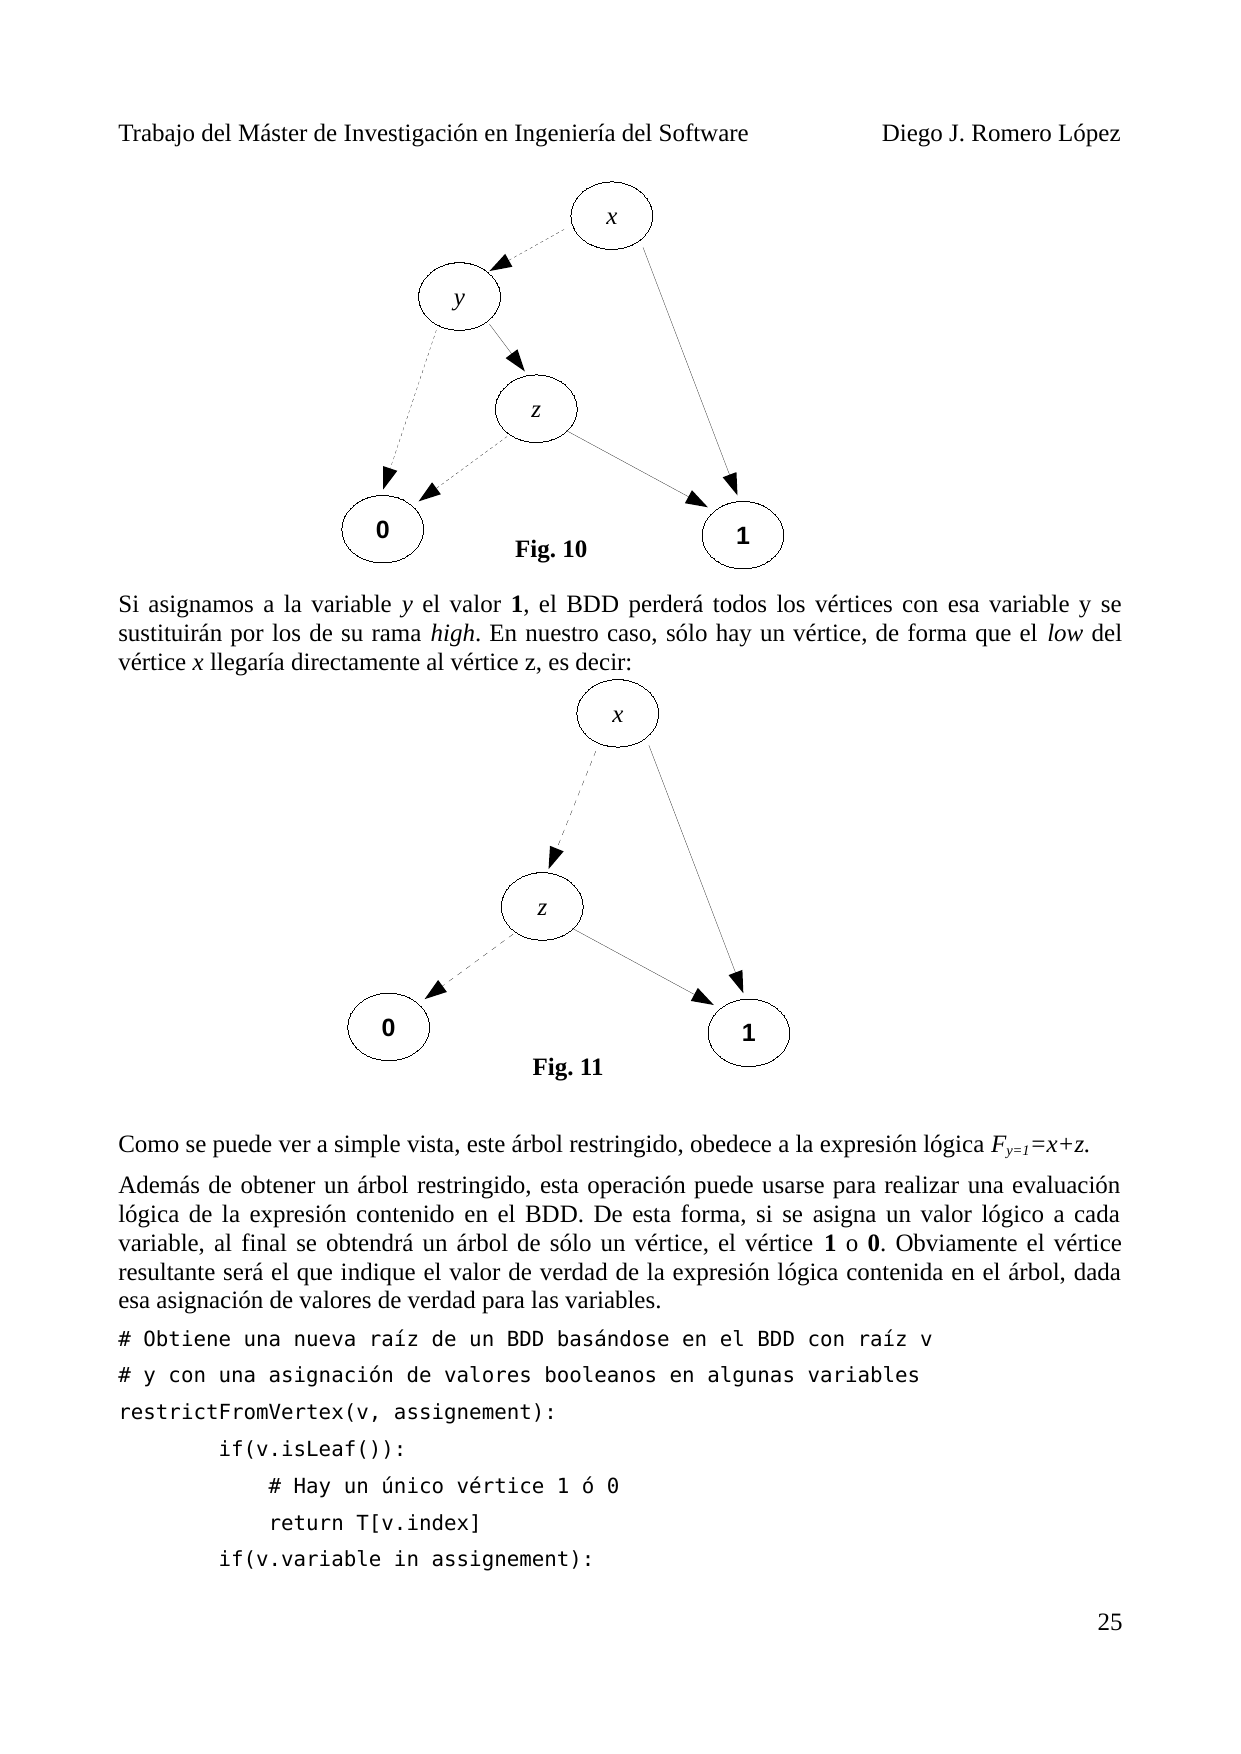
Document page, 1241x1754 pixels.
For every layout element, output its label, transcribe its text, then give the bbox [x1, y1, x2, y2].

text Si asignamos a la variable y el valor 1, el BDD perderá todos los vértices con esa variable y se sustituirán por los de su rama high. En nuestro caso, sólo hay un vértice, de forma que el low del vértice x llegaría directamente al vértice z, es decir: [118, 176, 1122, 676]
text restrictFromVertex(v, assignement): [118, 1400, 1122, 1424]
text return T[v.index] [118, 1511, 1122, 1535]
text if(v.variable in assignement): [118, 1547, 1122, 1572]
text Como se puede ver a simple vista, este árbol restringido, obedece a la expresión lógica Fy=1=x+z. [118, 1129, 1122, 1158]
text # y con una asignación de valores booleanos en algunas variables [118, 1363, 1122, 1388]
text # Hay un único vértice 1 ó 0 [118, 1474, 1122, 1498]
text # Obtiene una nueva raíz de un BDD basándose en el BDD con raíz v [118, 1327, 1122, 1351]
text if(v.isLeaf()): [118, 1437, 1122, 1461]
text Además de obtener un árbol restringido, esta operación puede usarse para realizar una evaluación lógica de la expresión contenido en el BDD. De esta forma, si se asigna un valor lógico a cada variable, al final se obtendrá un árbol de sólo un vértice, el vértice 1 o 0. Obviamente el vértice resultante será el que indique el valor de verdad de la expresión lógica contenida en el árbol, dada esa asignación de valores de verdad para las variables. [118, 1171, 1122, 1314]
